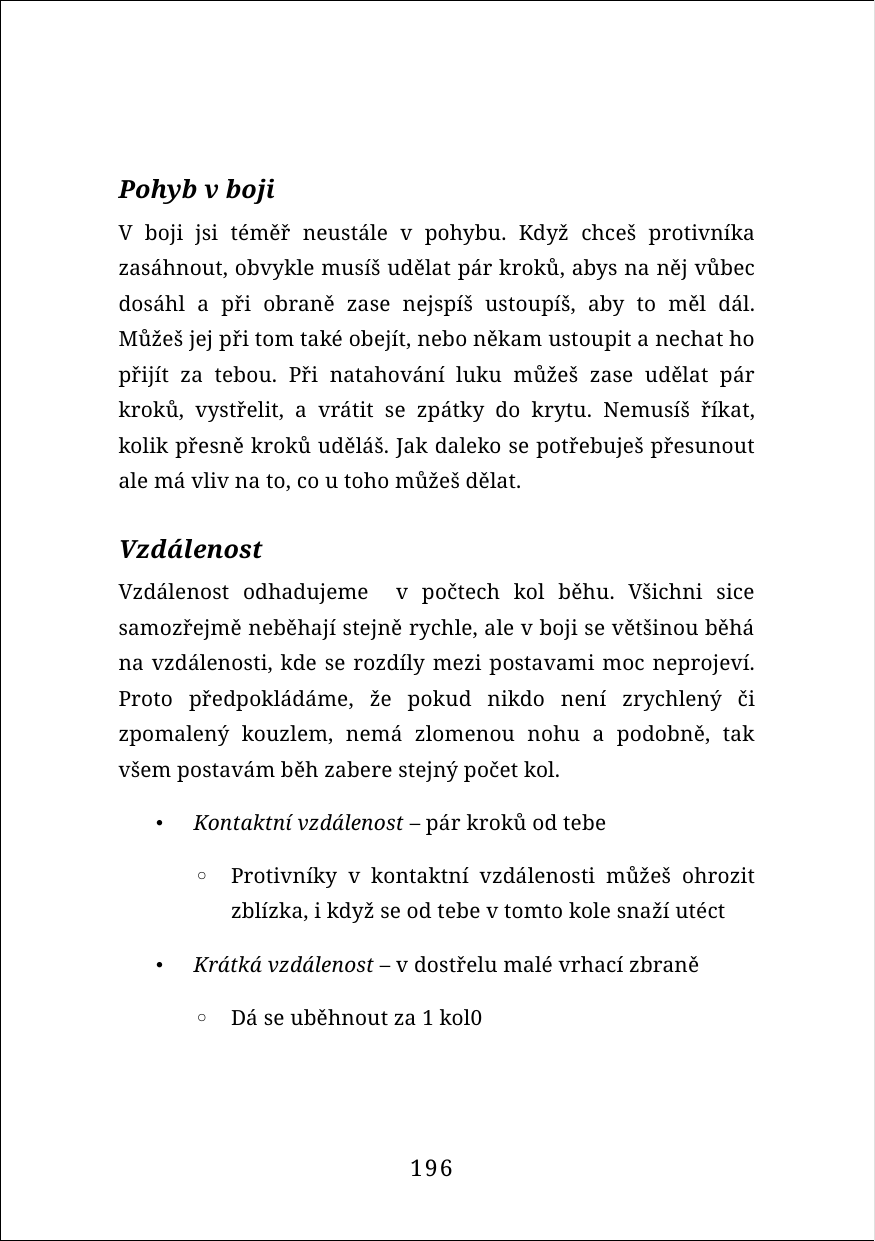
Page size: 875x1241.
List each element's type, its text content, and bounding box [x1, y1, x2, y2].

subtitle Vzdálenost [118, 531, 756, 565]
list Kontaktní vzdálenost – pár kroků od tebe [156, 808, 756, 836]
list Dá se uběhnout za 1 kol0 [193, 1003, 756, 1032]
subtitle Pohyb v boji [118, 172, 756, 206]
text V boji jsi téměř neustále v pohybu. Když chceš protivníka zasáhnout, obvykle musíš udělat pár kroků, abys na něj vůbec dosáhl a při obraně zase nejspíš ustoupíš, aby to měl dál. Můžeš jej při tom také obejít, nebo někam ustoupit a nechat ho přijít za tebou. Při natahování luku můžeš zase udělat pár kroků, vystřelit, a vrátit se zpátky do krytu. Nemusíš říkat, kolik přesně kroků uděláš. Jak daleko se potřebuješ přesunout ale má vliv na to, co u toho můžeš dělat. [118, 218, 756, 495]
list Krátká vzdálenost – v dostřelu malé vrhací zbraně [156, 950, 756, 978]
text Vzdálenost odhadujeme v počtech kol běhu. Všichni sice samozřejmě neběhají stejně rychle, ale v boji se většinou běhá na vzdálenosti, kde se rozdíly mezi postavami moc neprojeví. Proto předpokládáme, že pokud nikdo není zrychlený či zpomalený kouzlem, nemá zlomenou nohu a podobně, tak všem postavám běh zabere stejný počet kol. [118, 577, 756, 783]
list Protivníky v kontaktní vzdálenosti můžeš ohrozit zblízka, i když se od tebe v tomto kole snaží utéct [193, 861, 756, 925]
